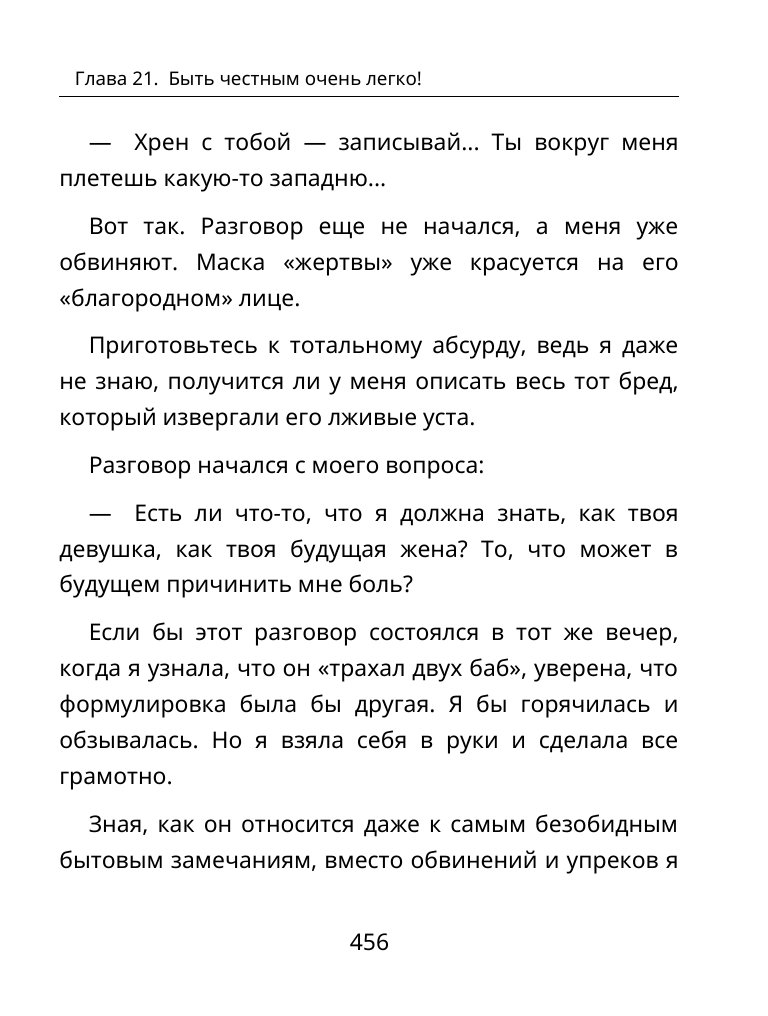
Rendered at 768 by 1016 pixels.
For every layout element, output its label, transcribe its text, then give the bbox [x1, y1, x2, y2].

list Есть ли что-то, что я должна знать, как твоя девушка, как твоя будущая жена? То, что может в будущем причинить мне боль? [59, 497, 679, 600]
text Если бы этот разговор состоялся в тот же вечер, когда я узнала, что он «трахал двух баб», уверена, что формулировка была бы другая. Я бы горячилась и обзывалась. Но я взяла себя в руки и сделала все грамотно. [59, 616, 679, 791]
text Разговор начался с моего вопроса: [59, 449, 679, 480]
text Приготовьтесь к тотальному абсурду, ведь я даже не знаю, получится ли у меня описать весь тот бред, который извергали его лживые уста. [59, 329, 679, 432]
list Хрен с тобой — записывай... Ты вокруг меня плетешь какую-то западню... [59, 126, 679, 193]
text Вот так. Разговор еще не начался, а меня уже обвиняют. Маска «жертвы» уже красуется на его «благородном» лице. [59, 210, 679, 313]
text Зная, как он относится даже к самым безобидным бытовым замечаниям, вместо обвинений и упреков я [59, 808, 679, 875]
